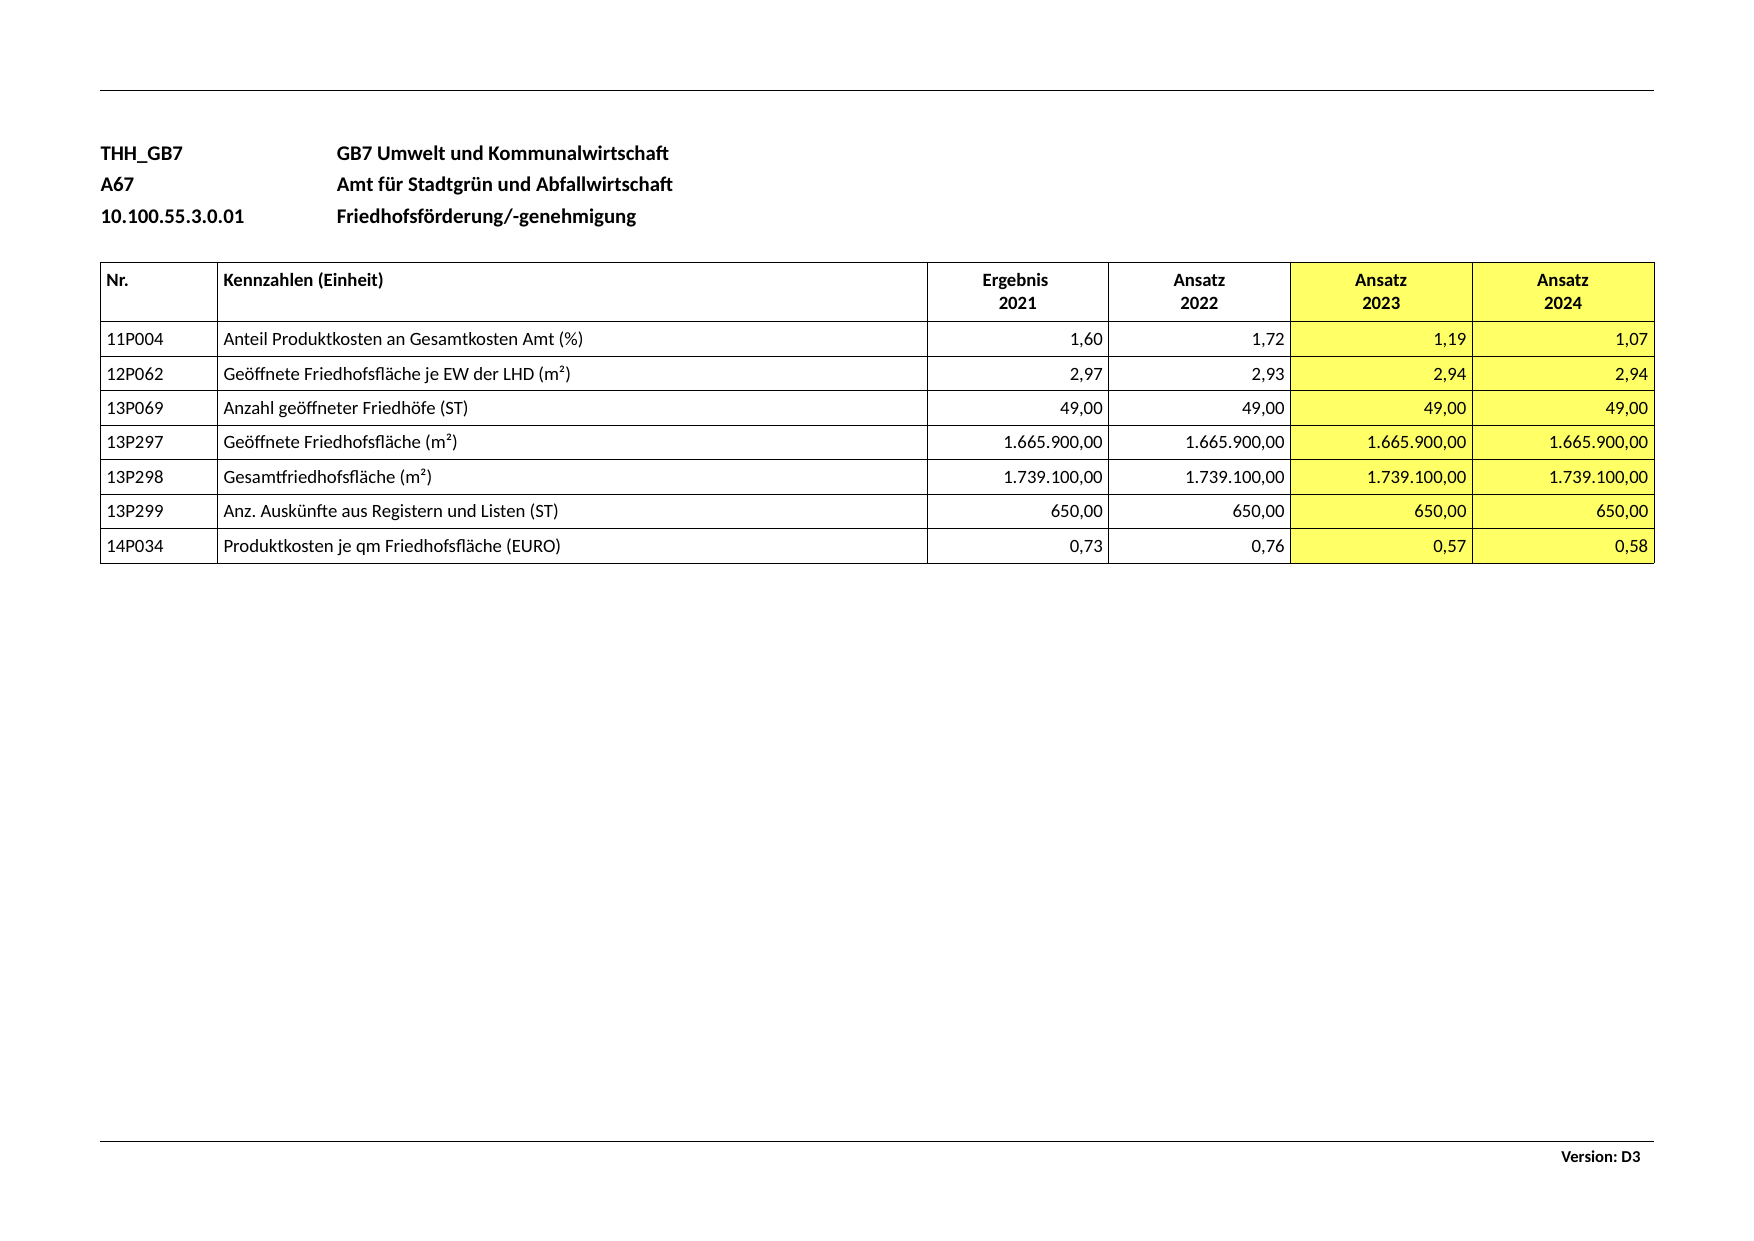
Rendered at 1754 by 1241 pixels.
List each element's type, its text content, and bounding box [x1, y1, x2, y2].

table_header Ansatz 2024 [1473, 263, 1654, 321]
table_header Ansatz 2023 [1291, 263, 1472, 321]
table_header Ansatz 2022 [1109, 263, 1290, 321]
table_cell 1,72 [1109, 322, 1290, 356]
table_cell Gesamtfriedhofsfläche (m²) [218, 460, 927, 494]
table_cell 14P034 [101, 529, 217, 563]
table_cell 1,60 [928, 322, 1108, 356]
table_cell 0,76 [1109, 529, 1290, 563]
table_cell 1.665.900,00 [1291, 426, 1472, 459]
table_cell 2,93 [1109, 357, 1290, 390]
table_cell Geöffnete Friedhofsfläche je EW der LHD (m²) [218, 357, 927, 390]
table_cell 1.665.900,00 [1109, 426, 1290, 459]
table_cell 0,73 [928, 529, 1108, 563]
table_cell 1.665.900,00 [1473, 426, 1654, 459]
table_cell 650,00 [1109, 495, 1290, 528]
table_cell 650,00 [1291, 495, 1472, 528]
table_cell Anzahl geöffneter Friedhöfe (ST) [218, 391, 927, 425]
table_cell 49,00 [1473, 391, 1654, 425]
table_cell 49,00 [1291, 391, 1472, 425]
table_cell 1,07 [1473, 322, 1654, 356]
table_cell 2,97 [928, 357, 1108, 390]
table_cell 12P062 [101, 357, 217, 390]
table_cell 49,00 [1109, 391, 1290, 425]
table_cell 13P299 [101, 495, 217, 528]
table_cell 1.739.100,00 [1291, 460, 1472, 494]
text THH_GB7 GB7 Umwelt und Kommunalwirtschaft [100, 140, 1653, 166]
table_cell 1.739.100,00 [1473, 460, 1654, 494]
table_cell 13P298 [101, 460, 217, 494]
table_cell 2,94 [1291, 357, 1472, 390]
table_cell Geöffnete Friedhofsfläche (m²) [218, 426, 927, 459]
table_cell 13P297 [101, 426, 217, 459]
table_cell Anz. Auskünfte aus Registern und Listen (ST) [218, 495, 927, 528]
table_cell 13P069 [101, 391, 217, 425]
table_cell 1.739.100,00 [1109, 460, 1290, 494]
table_cell Anteil Produktkosten an Gesamtkosten Amt (%) [218, 322, 927, 356]
table_cell 49,00 [928, 391, 1108, 425]
table_cell 1.739.100,00 [928, 460, 1108, 494]
text A67 Amt für Stadtgrün und Abfallwirtschaft [100, 172, 1653, 197]
table_cell 0,58 [1473, 529, 1654, 563]
table_cell 650,00 [1473, 495, 1654, 528]
table_cell 0,57 [1291, 529, 1472, 563]
table_cell Produktkosten je qm Friedhofsfläche (EURO) [218, 529, 927, 563]
table_cell 1.665.900,00 [928, 426, 1108, 459]
table_header Kennzahlen (Einheit) [218, 263, 927, 321]
table_header Ergebnis 2021 [928, 263, 1108, 321]
text 10.100.55.3.0.01 Friedhofsförderung/-genehmigung [100, 203, 1653, 228]
table_cell 11P004 [101, 322, 217, 356]
table_cell 650,00 [928, 495, 1108, 528]
table_cell 1,19 [1291, 322, 1472, 356]
table_header Nr. [101, 263, 217, 321]
table_cell 2,94 [1473, 357, 1654, 390]
